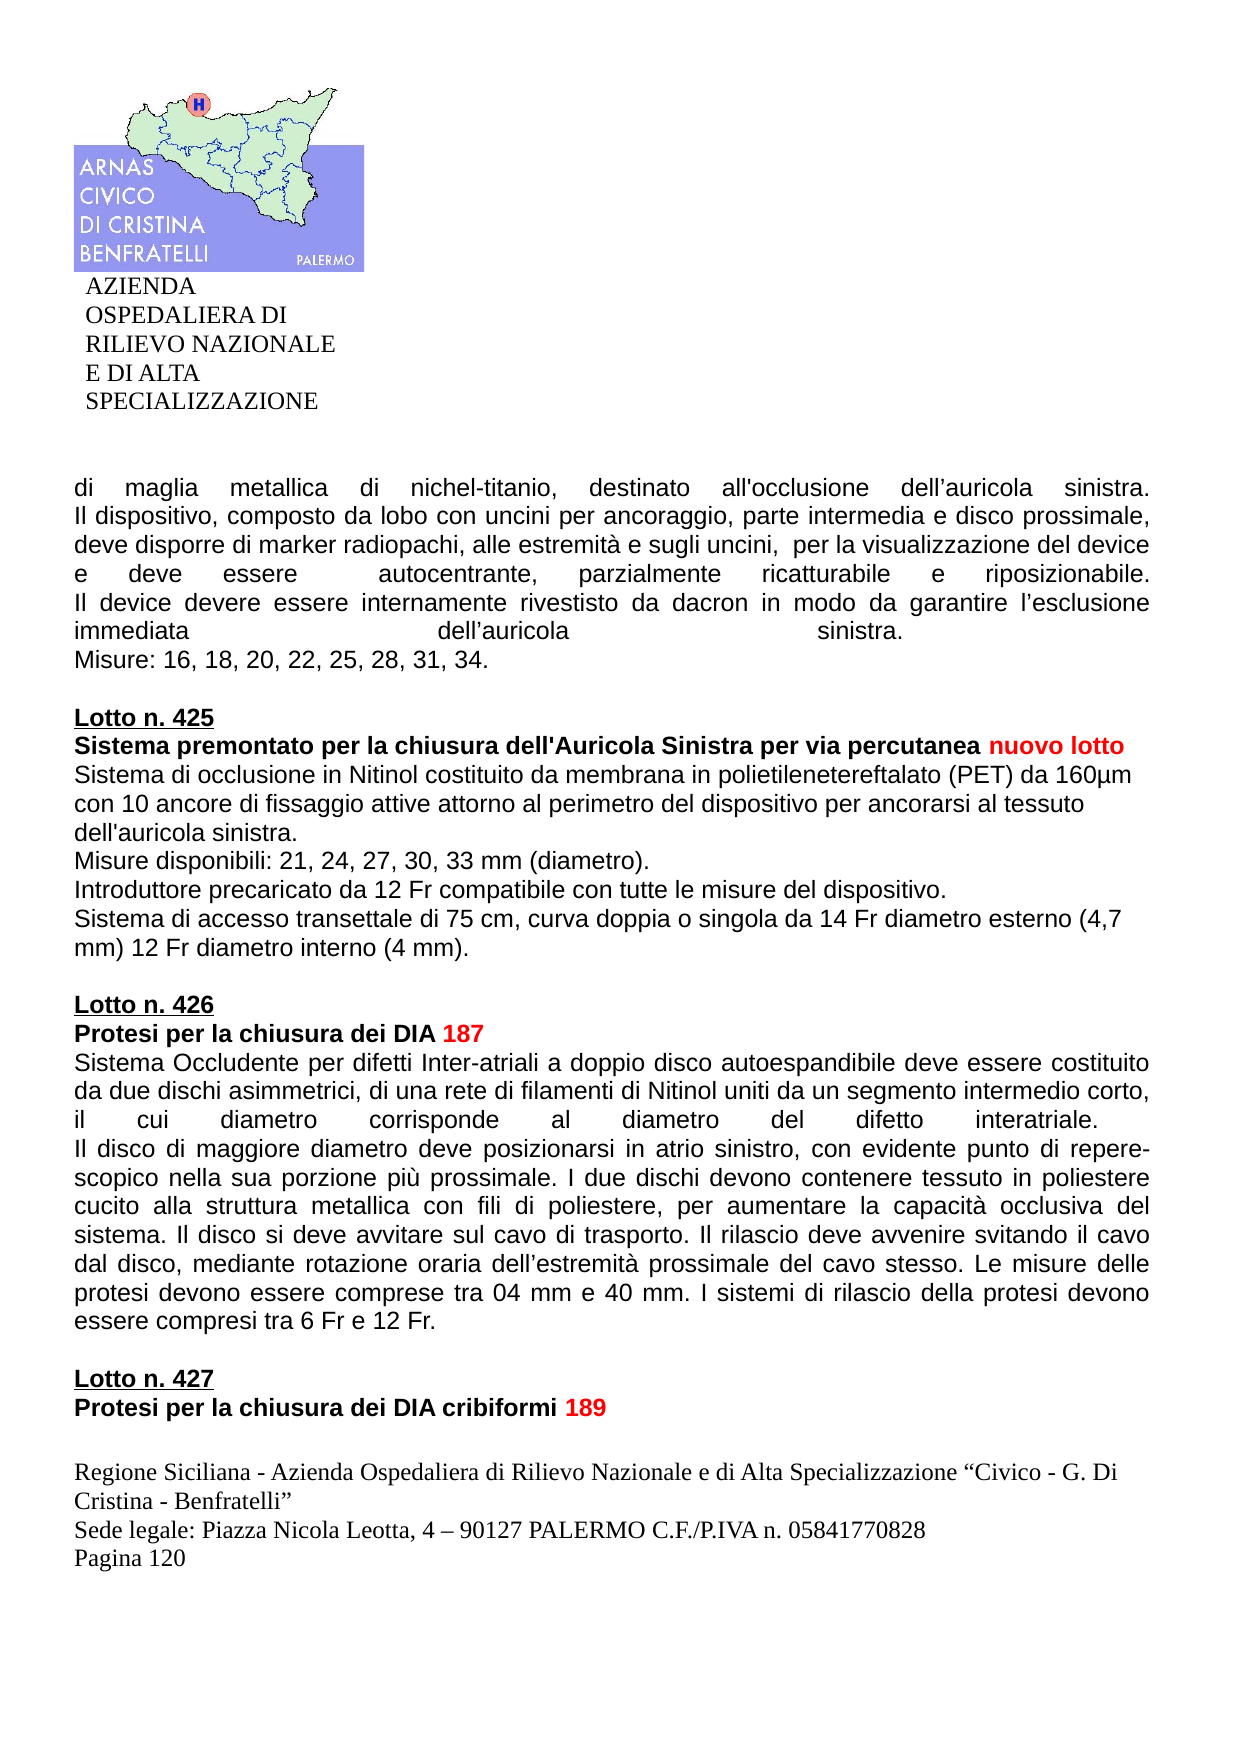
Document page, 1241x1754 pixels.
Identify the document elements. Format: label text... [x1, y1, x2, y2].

text Misure disponibili: 21, 24, 27, 30, 33 mm (diametro). [74, 846, 1152, 875]
text Lotto n. 425 [74, 703, 1152, 731]
text Introduttore precaricato da 12 Fr compatibile con tutte le misure del dispositivo. [74, 875, 1152, 904]
text Protesi per la chiusura dei DIA 187 [74, 1019, 1152, 1048]
picture [73, 88, 365, 272]
text Protesi per la chiusura dei DIA cribiformi 189 [74, 1393, 1152, 1421]
text Sistema premontato per la chiusura dell'Auricola Sinistra per via percutanea nuovo lotto [74, 731, 1152, 760]
text Sistema di occlusione in Nitinol costituito da membrana in polietilenetereftalato (PET) da 160µm con 10 ancore di fissaggio attive attorno al perimetro del dispositivo per ancorarsi al tessuto dell'auricola sinistra. [74, 760, 1152, 846]
text Lotto n. 427 [74, 1364, 1152, 1393]
text Sistema di accesso transettale di 75 cm, curva doppia o singola da 14 Fr diametro esterno (4,7 mm) 12 Fr diametro interno (4 mm). [74, 904, 1152, 961]
text di maglia metallica di nichel-titanio, destinato all'occlusione dell’auricola sinistra. Il dispositivo, composto da lobo con uncini per ancoraggio, parte intermedia e disco prossimale, deve disporre di marker radiopachi, alle estremità e sugli uncini, per la visualizzazione del device e deve essere autocentrante, parzialmente ricatturabile e riposizionabile. Il device devere essere internamente rivestisto da dacron in modo da garantire l’esclusione immediata dell’auricola sinistra. Misure: 16, 18, 20, 22, 25, 28, 31, 34. [74, 473, 1152, 674]
text Sistema Occludente per difetti Inter-atriali a doppio disco autoespandibile deve essere costituito da due dischi asimmetrici, di una rete di filamenti di Nitinol uniti da un segmento intermedio corto, il cui diametro corrisponde al diametro del difetto interatriale. Il disco di maggiore diametro deve posizionarsi in atrio sinistro, con evidente punto di repere-scopico nella sua porzione più prossimale. I due dischi devono contenere tessuto in poliestere cucito alla struttura metallica con fili di poliestere, per aumentare la capacità occlusiva del sistema. Il disco si deve avvitare sul cavo di trasporto. Il rilascio deve avvenire svitando il cavo dal disco, mediante rotazione oraria dell’estremità prossimale del cavo stesso. Le misure delle protesi devono essere comprese tra 04 mm e 40 mm. I sistemi di rilascio della protesi devono essere compresi tra 6 Fr e 12 Fr. [74, 1048, 1152, 1335]
text Lotto n. 426 [74, 990, 1152, 1019]
